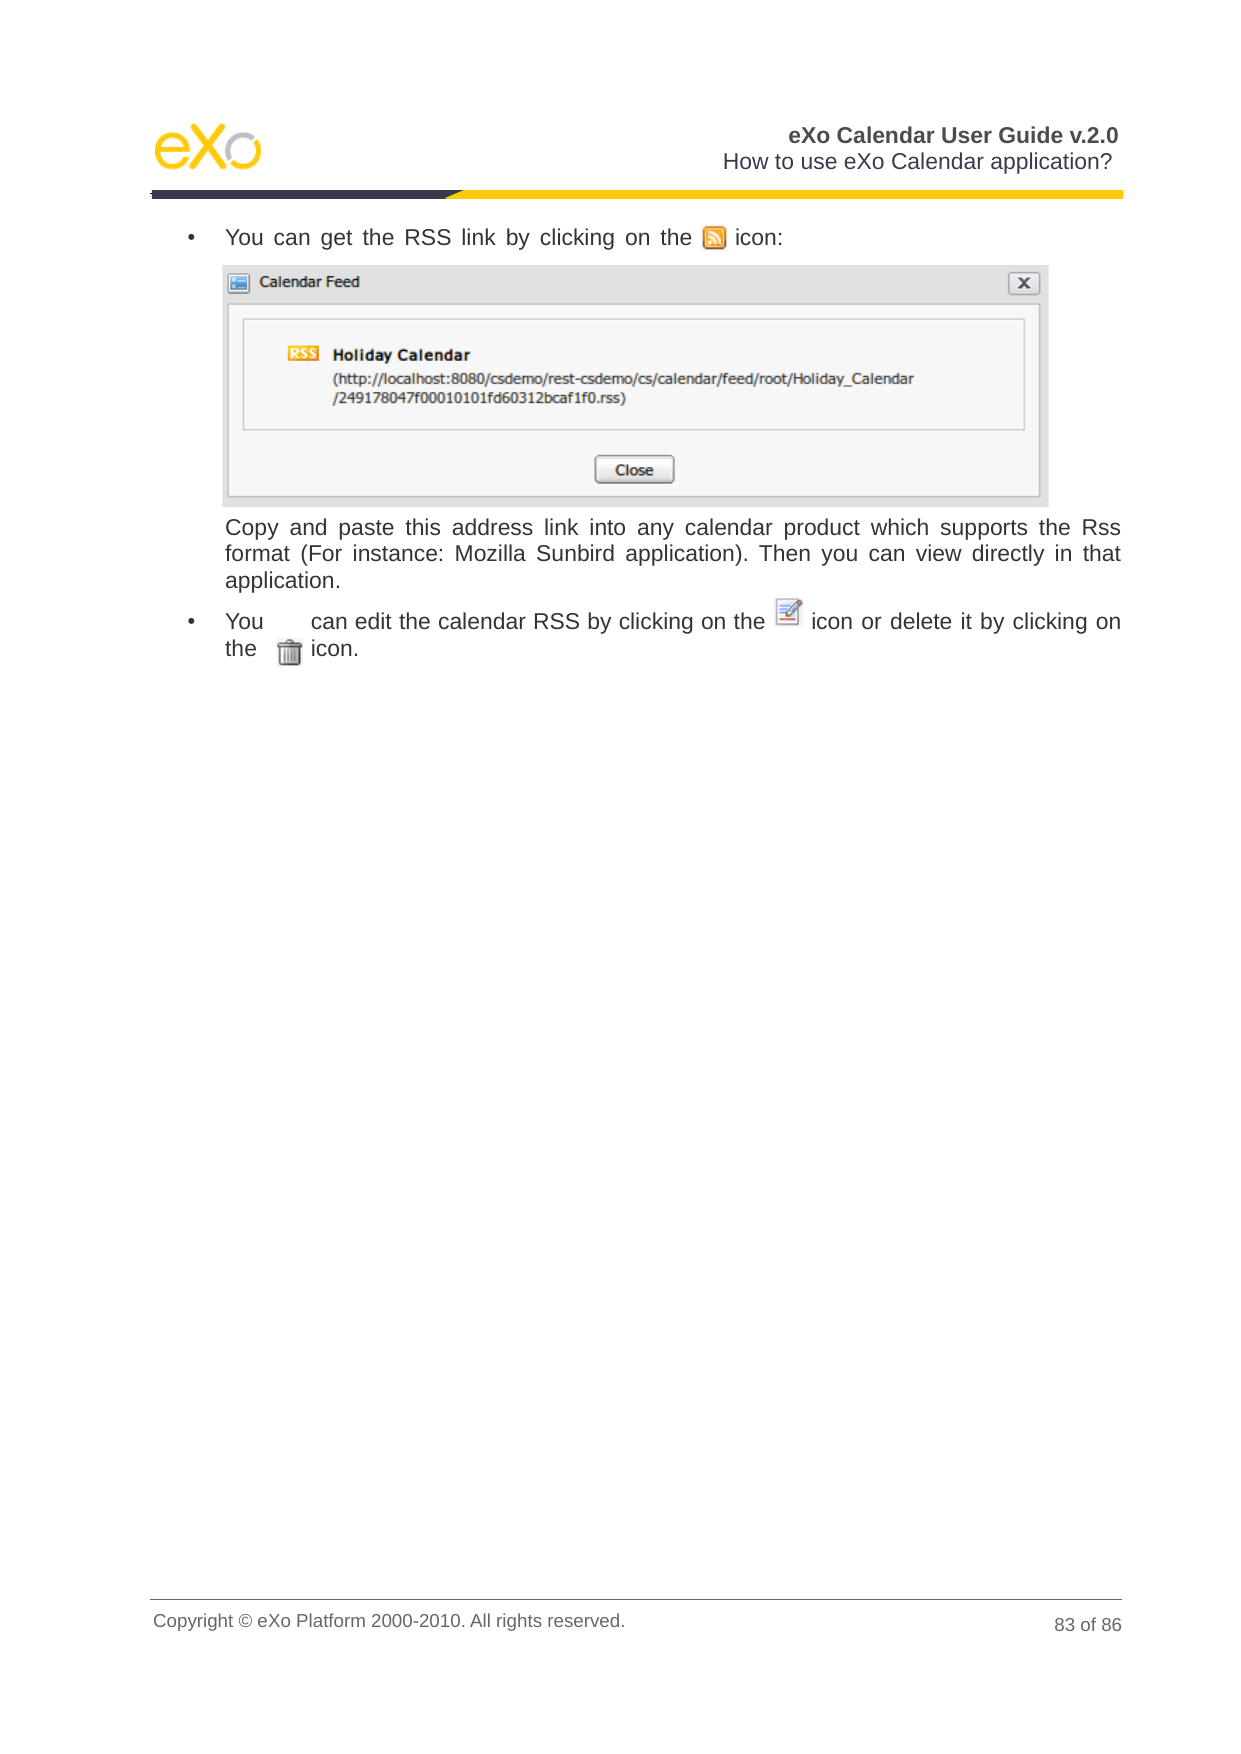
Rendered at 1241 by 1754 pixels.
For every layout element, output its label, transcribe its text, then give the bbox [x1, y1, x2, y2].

list You can get the RSS link by clicking on the icon: [187, 223, 1122, 250]
picture [151, 190, 1124, 199]
picture [222, 265, 1049, 507]
list Copy and paste this address link into any calendar product which supports the Rss format (For instance: Mozilla Sunbird application). Then you can view directly in that application. [187, 507, 1122, 593]
picture [700, 225, 728, 251]
picture [276, 638, 304, 667]
picture [155, 123, 262, 170]
list You can edit the calendar RSS by clicking on the icon or delete it by clicking on the icon. [187, 608, 1122, 661]
picture [773, 598, 804, 627]
